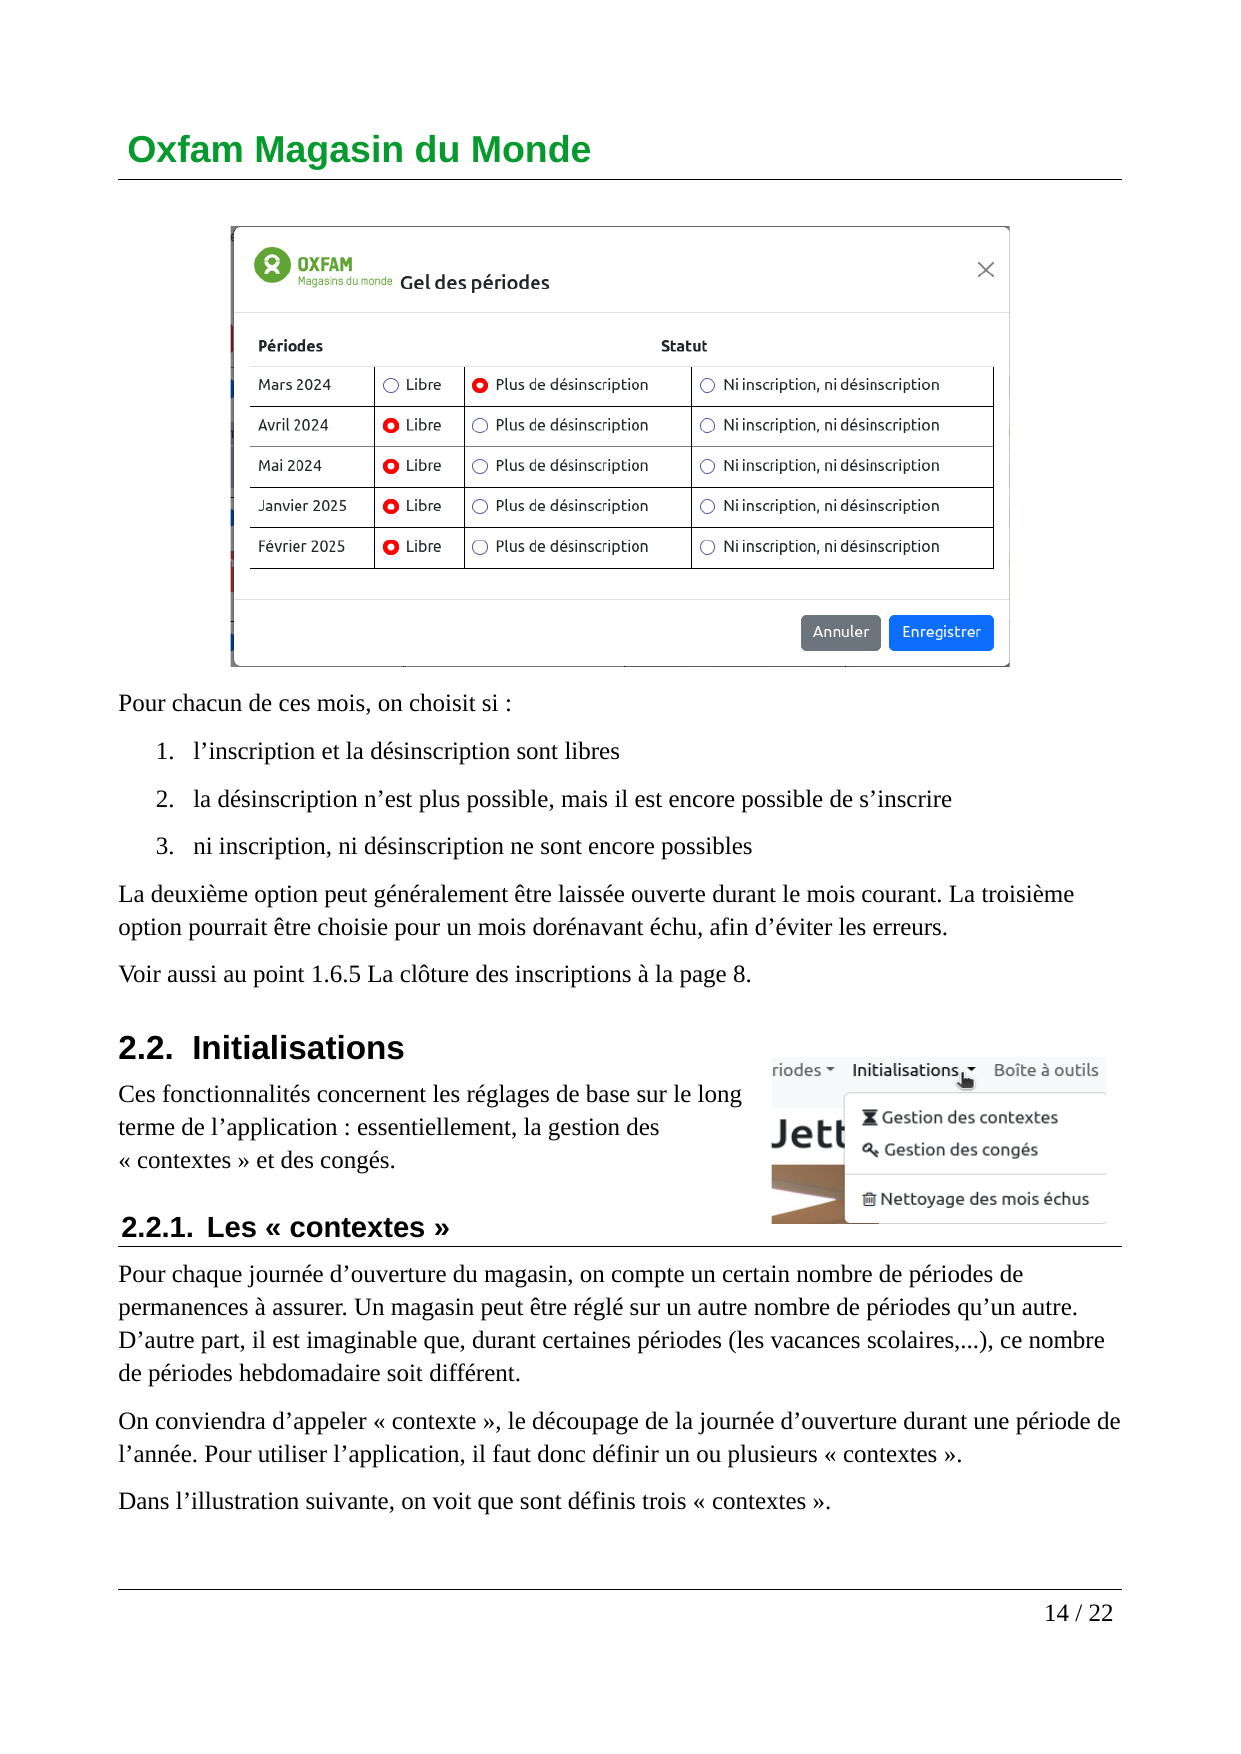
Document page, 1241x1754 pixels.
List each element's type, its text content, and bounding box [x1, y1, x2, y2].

picture [771, 1057, 1107, 1224]
list ni inscription, ni désinscription ne sont encore possibles [156, 831, 1122, 860]
subtitle Les « contextes » [118, 1207, 1122, 1246]
list l’inscription et la désinscription sont libres [156, 736, 1122, 765]
subtitle Initialisations [118, 1028, 1124, 1241]
text La deuxième option peut généralement être laissée ouverte durant le mois courant. La troisième option pourrait être choisie pour un mois dorénavant échu, afin d’éviter les erreurs. [118, 879, 1122, 941]
list la désinscription n’est plus possible, mais il est encore possible de s’inscrire [156, 784, 1122, 812]
text Pour chaque journée d’ouverture du magasin, on compte un certain nombre de périodes de permanences à assurer. Un magasin peut être réglé sur un autre nombre de périodes qu’un autre. D’autre part, il est imaginable que, durant certaines périodes (les vacances scolaires,...), ce nombre de périodes hebdomadaire soit différent. [118, 1259, 1122, 1387]
text Pour chacun de ces mois, on choisit si : [118, 208, 1122, 717]
text On conviendra d’appeler « contexte », le découpage de la journée d’ouverture durant une période de l’année. Pour utiliser l’application, il faut donc définir un ou plusieurs « contextes ». [118, 1406, 1122, 1468]
text Dans l’illustration suivante, on voit que sont définis trois « contextes ». [118, 1486, 1122, 1515]
text Ces fonctionnalités concernent les réglages de base sur le long terme de l’application : essentiellement, la gestion des « contextes » et des congés. [118, 1079, 754, 1174]
picture [230, 226, 1010, 667]
text Voir aussi au point 1.6.5 La clôture des inscriptions à la page 8. [118, 959, 1122, 988]
